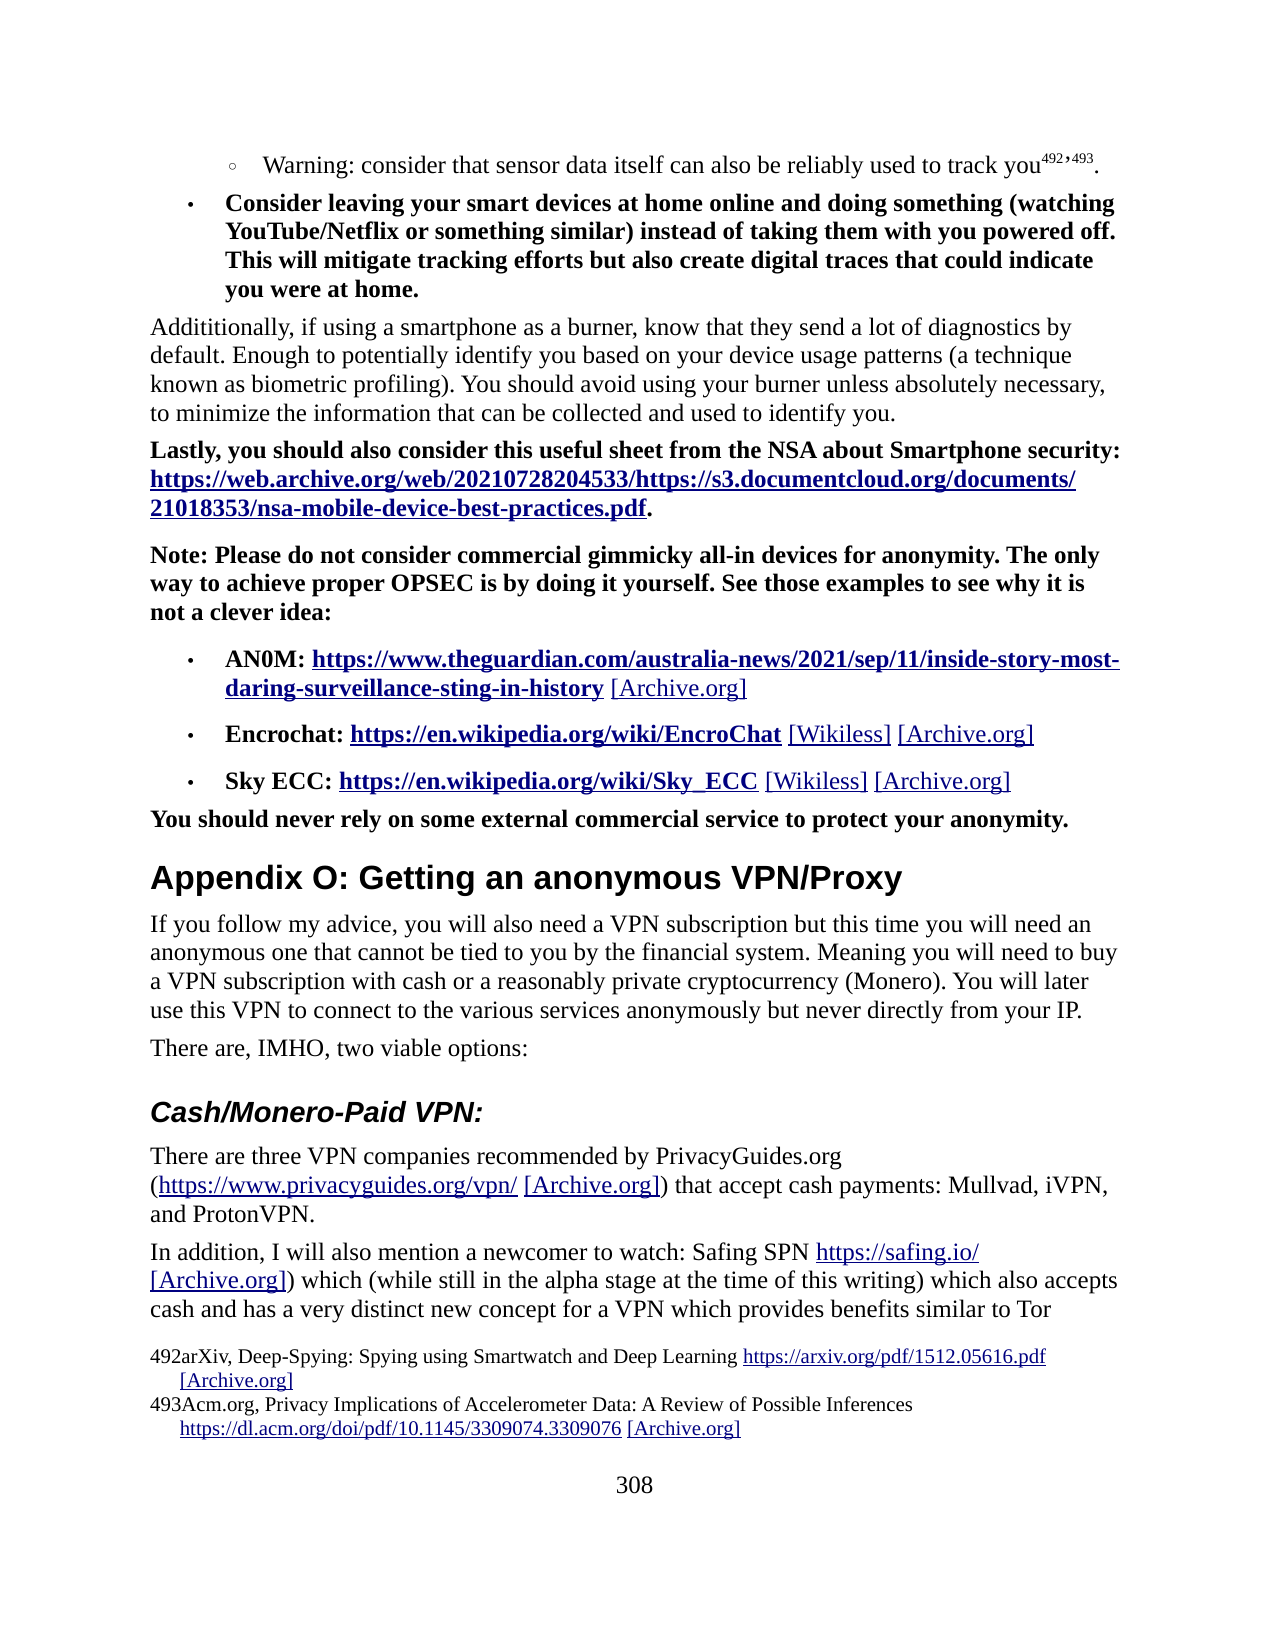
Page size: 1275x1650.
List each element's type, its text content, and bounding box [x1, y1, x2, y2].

text You should never rely on some external commercial service to protect your anonymity. [150, 804, 1125, 832]
list Sky ECC: https://en.wikipedia.org/wiki/Sky_ECC [Wikiless] [Archive.org] [187, 766, 1125, 795]
list AN0M: https://www.theguardian.com/australia-news/2021/sep/11/inside-story-most-daring-surveillance-sting-in-history [Archive.org] [187, 644, 1125, 701]
text Addititionally, if using a smartphone as a burner, know that they send a lot of diagnostics by default. Enough to potentially identify you based on your device usage patterns (a technique known as biometric profiling). You should avoid using your burner unless absolutely necessary, to minimize the information that can be collected and used to identify you. [150, 312, 1125, 427]
text Note: Please do not consider commercial gimmicky all-in devices for anonymity. The only way to achieve proper OPSEC is by doing it yourself. See those examples to see why it is not a clever idea: [150, 540, 1125, 626]
list Acm.org, Privacy Implications of Accelerometer Data: A Review of Possible Inferences https://dl.acm.org/doi/pdf/10.1145/3309074.3309076 [Archive.org] [150, 1392, 1125, 1440]
list arXiv, Deep-Spying: Spying using Smartwatch and Deep Learning https://arxiv.org/pdf/1512.05616.pdf [Archive.org] [150, 1344, 1125, 1392]
text Lastly, you should also consider this useful sheet from the NSA about Smartphone security: https://web.archive.org/web/20210728204533/https://s3.documentcloud.org/documents/21018353/nsa-mobile-device-best-practices.pdf. [150, 436, 1125, 522]
list Consider leaving your smart devices at home online and doing something (watching YouTube/Netflix or something similar) instead of taking them with you powered off. This will mitigate tracking efforts but also create digital traces that could indicate you were at home. [187, 188, 1125, 303]
text There are three VPN companies recommended by PrivacyGuides.org (https://www.privacyguides.org/vpn/ [Archive.org]) that accept cash payments: Mullvad, iVPN, and ProtonVPN. [150, 1141, 1125, 1228]
subtitle Appendix O: Getting an anonymous VPN/Proxy [150, 857, 1125, 896]
list Warning: consider that sensor data itself can also be reliably used to track you’. [225, 150, 1125, 179]
text In addition, I will also mention a newcomer to watch: Safing SPN https://safing.io/ [Archive.org]) which (while still in the alpha stage at the time of this writing) which also accepts cash and has a very distinct new concept for a VPN which provides benefits similar to Tor [150, 1237, 1125, 1323]
text There are, IMHO, two viable options: [150, 1033, 1125, 1061]
text If you follow my advice, you will also need a VPN subscription but this time you will need an anonymous one that cannot be tied to you by the financial system. Meaning you will need to buy a VPN subscription with cash or a reasonably private cryptocurrency (Monero). You will later use this VPN to connect to the various services anonymously but never directly from your IP. [150, 909, 1125, 1024]
list Encrochat: https://en.wikipedia.org/wiki/EncroChat [Wikiless] [Archive.org] [187, 719, 1125, 748]
subtitle Cash/Monero-Paid VPN: [150, 1095, 1125, 1129]
